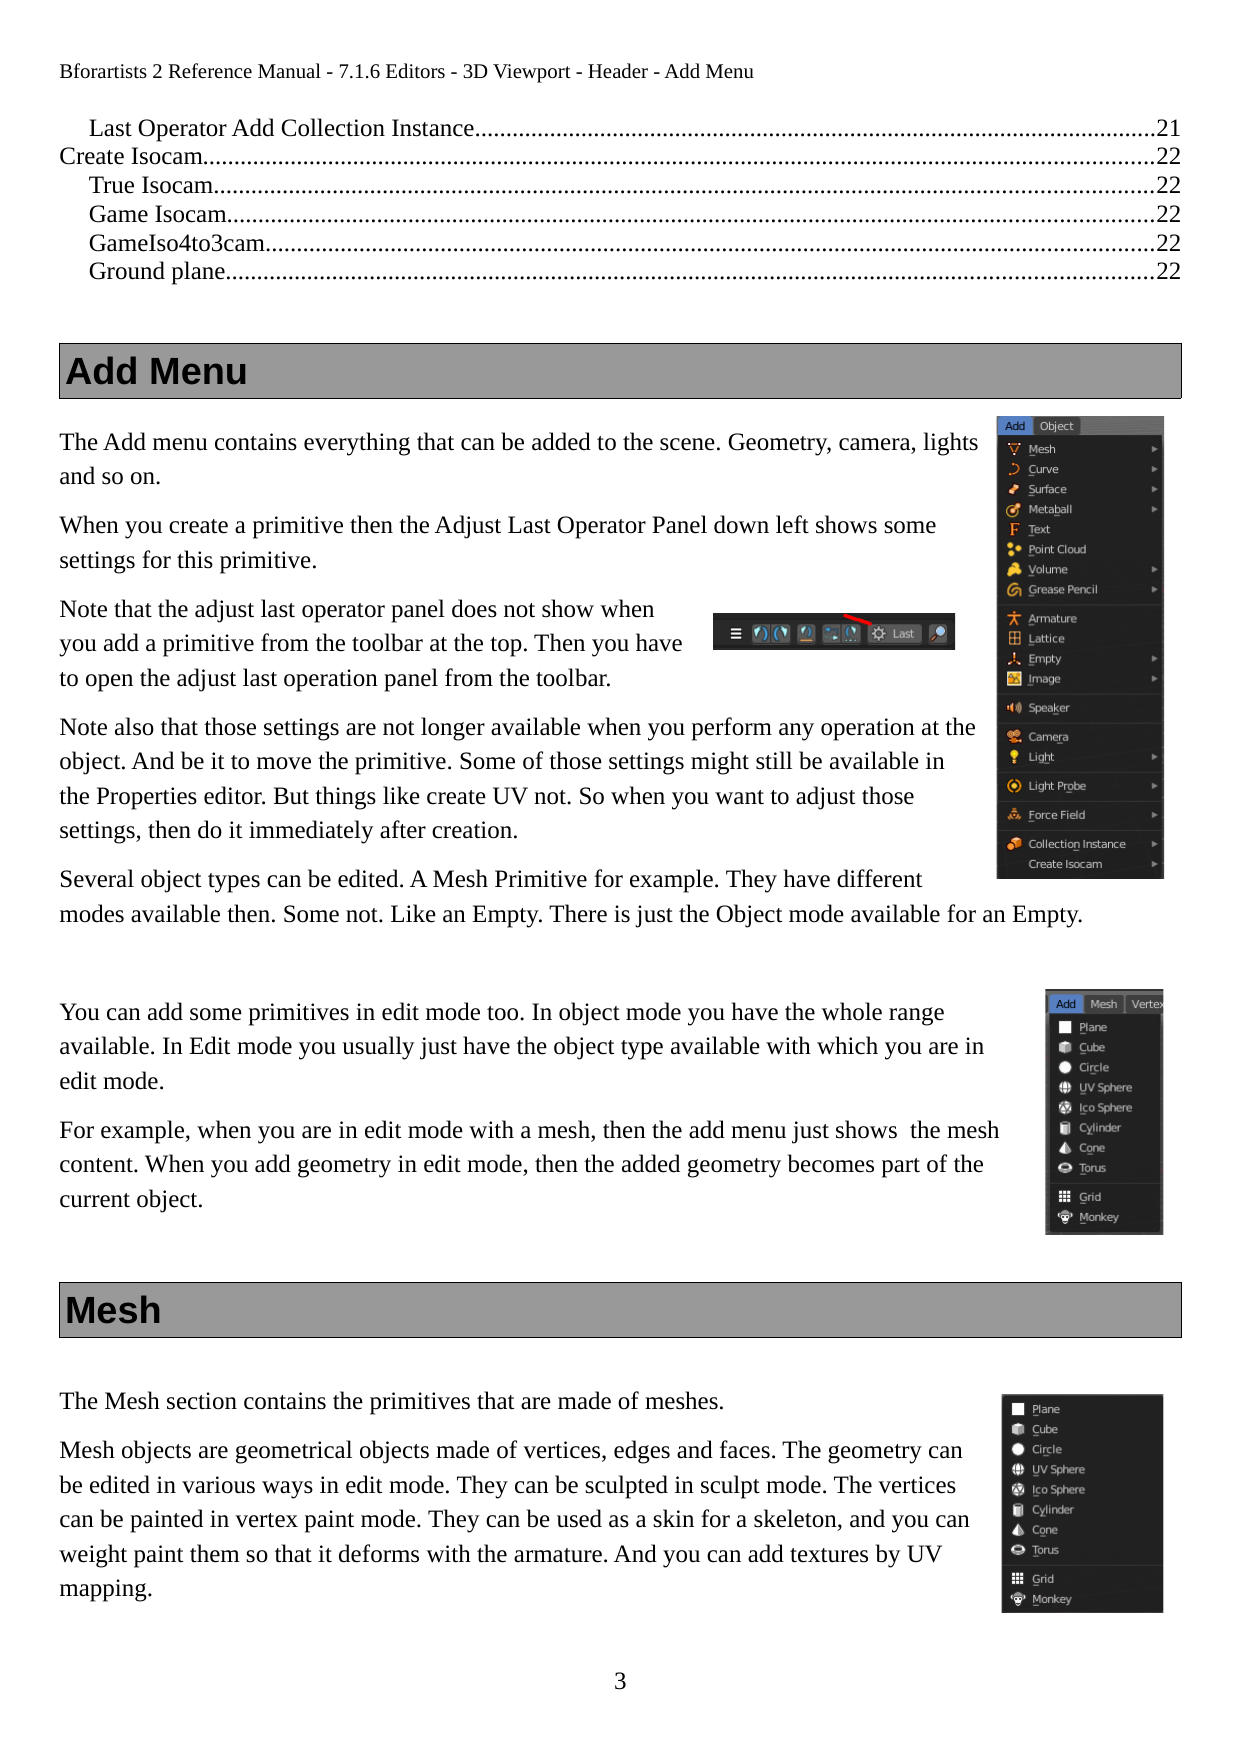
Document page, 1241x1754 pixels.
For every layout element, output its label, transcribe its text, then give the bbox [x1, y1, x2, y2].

text Ground plane 22 [88, 256, 1181, 285]
text Note that the adjust last operator panel does not show when you add a primitive from the toolbar at the top. Then you have to open the adjust last operation panel from the toolbar. [59, 594, 996, 691]
text Create Isocam 22 [59, 141, 1181, 170]
table_header Add Menu [60, 344, 1181, 398]
text Several object types can be edited. A Mesh Primitive for example. They have different modes available then. Some not. Like an Empty. There is just the Object mode available for an Empty. [59, 864, 1181, 927]
picture [713, 613, 955, 650]
text You can add some primitives in edit mode too. In object mode you have the whole range available. In Edit mode you usually just have the object type available with which you are in edit mode. [59, 997, 1045, 1094]
text When you create a primitive then the Adjust Last Operator Panel down left shows some settings for this primitive. [59, 510, 996, 573]
picture [1045, 989, 1164, 1235]
text The Mesh section contains the primitives that are made of meshes. [59, 1386, 1181, 1415]
picture [996, 416, 1165, 879]
text Game Isocam 22 [88, 199, 1181, 228]
text True Isocam 22 [88, 170, 1181, 199]
text GameIso4to3cam 22 [88, 228, 1181, 256]
picture [1001, 1394, 1164, 1613]
text Note also that those settings are not longer available when you perform any operation at the object. And be it to move the primitive. Some of those settings might still be available in the Properties editor. But things like create UV not. So when you want to adjust those settings, then do it immediately after creation. [59, 712, 996, 844]
text Last Operator Add Collection Instance 21 [88, 113, 1181, 141]
table_header Mesh [60, 1283, 1181, 1337]
text For example, when you are in edit mode with a mesh, then the add menu just shows the mesh content. When you add geometry in edit mode, then the added geometry becomes part of the current object. [59, 1115, 1045, 1213]
text The Add menu contains everything that can be added to the scene. Geometry, camera, lights and so on. [59, 427, 996, 490]
text Mesh objects are geometrical objects made of vertices, edges and faces. The geometry can be edited in various ways in edit mode. They can be sculpted in sculpt mode. The vertices can be painted in vertex paint mode. They can be used as a skin for a skeleton, and you can weight paint them so that it deforms with the armature. And you can add textures by UV mapping. [59, 1435, 1001, 1602]
